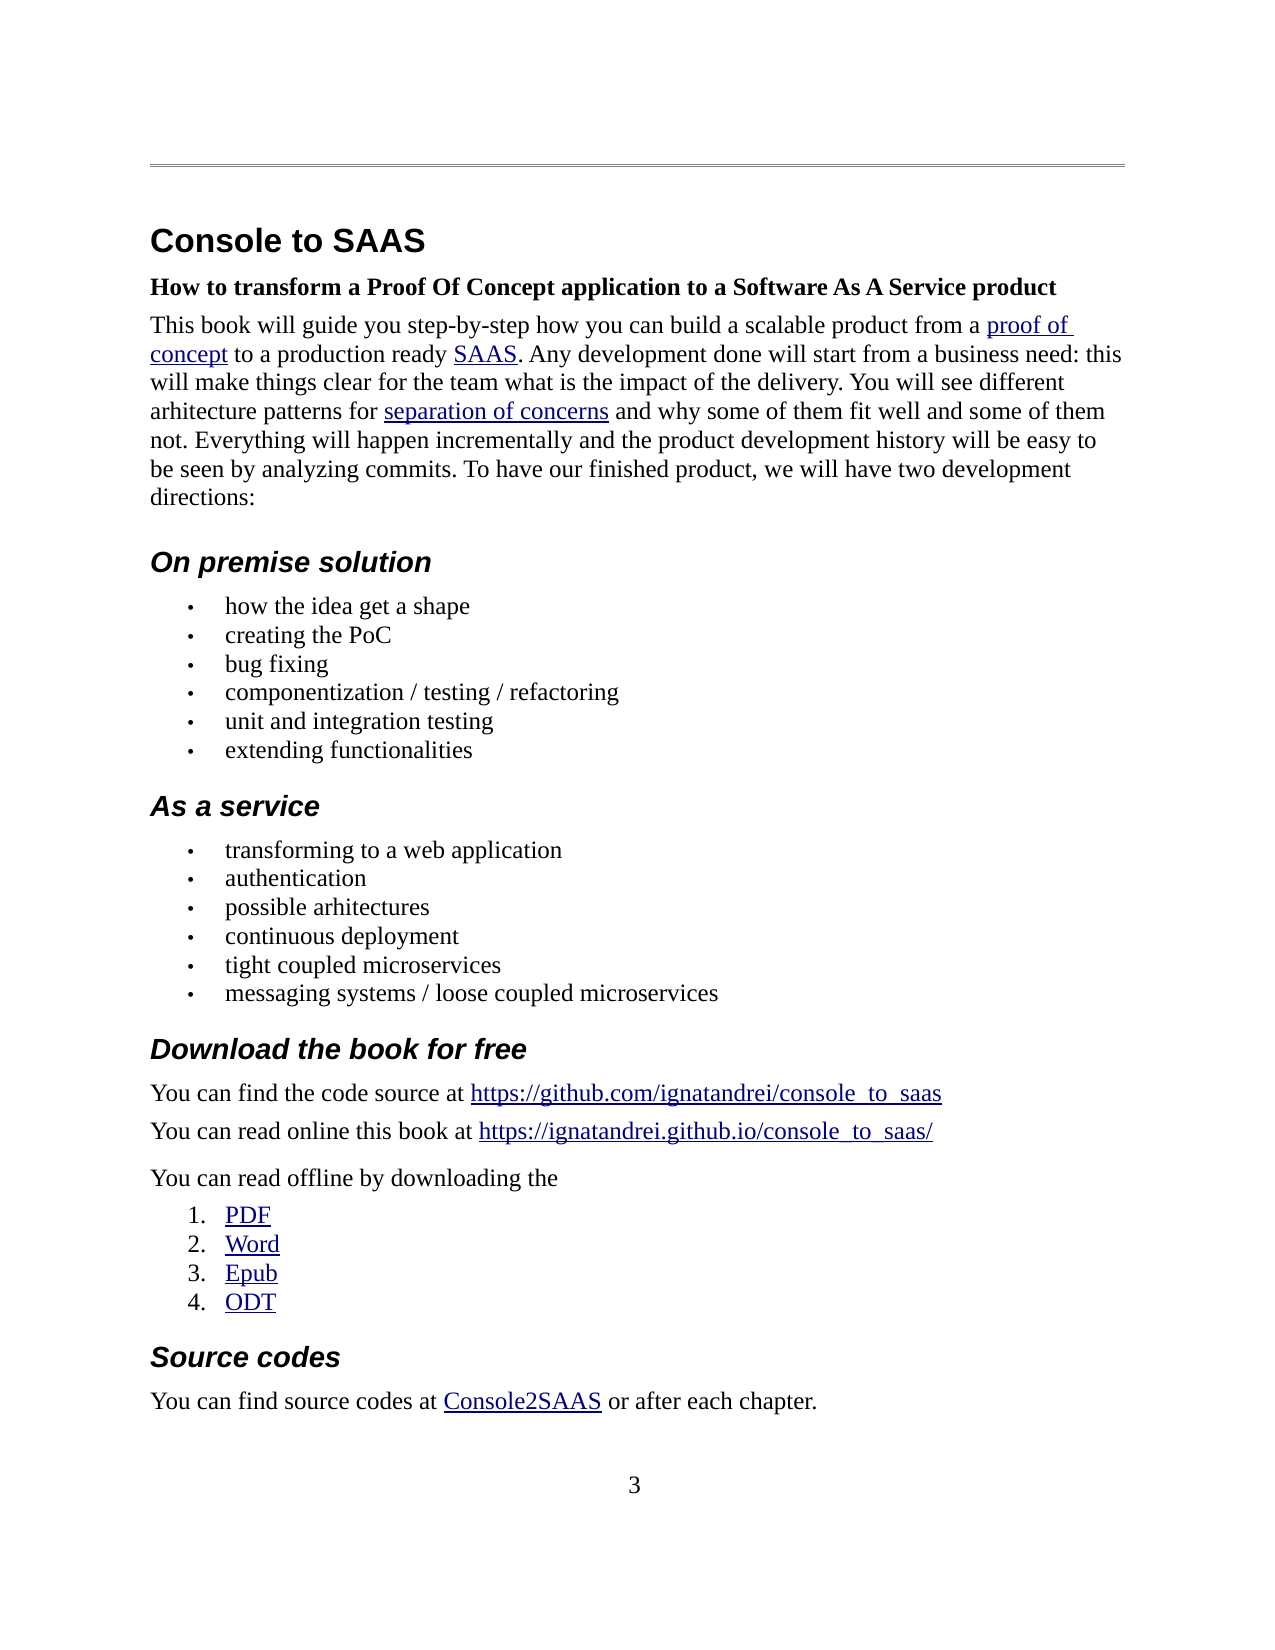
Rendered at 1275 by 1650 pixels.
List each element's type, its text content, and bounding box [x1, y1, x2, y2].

list unit and integration testing [187, 706, 1125, 735]
list Word [187, 1229, 1125, 1258]
list how the idea get a shape [187, 591, 1125, 620]
list PDF [187, 1200, 1125, 1229]
list creating the PoC [187, 620, 1125, 649]
list messaging systems / loose coupled microservices [187, 978, 1125, 1007]
text You can read offline by downloading the [150, 1163, 1125, 1191]
list transforming to a web application [187, 835, 1125, 863]
text How to transform a Proof Of Concept application to a Software As A Service product [150, 272, 1125, 301]
subtitle On premise solution [150, 545, 1125, 579]
text You can find the code source at https://github.com/ignatandrei/console_to_saas [150, 1078, 1125, 1107]
text This book will guide you step-by-step how you can build a scalable product from a proof of concept to a production ready SAAS. Any development done will start from a business need: this will make things clear for the team what is the impact of the delivery. You will see different arhitecture patterns for separation of concerns and why some of them fit well and some of them not. Everything will happen incrementally and the product development history will be easy to be seen by analyzing commits. To have our finished product, we will have two development directions: [150, 310, 1125, 511]
list authentication [187, 863, 1125, 892]
list tight coupled microservices [187, 950, 1125, 978]
list continuous deployment [187, 921, 1125, 950]
subtitle Console to SAAS [150, 221, 1125, 260]
text You can find source codes at Console2SAAS or after each chapter. [150, 1386, 1125, 1415]
list extending functionalities [187, 735, 1125, 764]
subtitle Download the book for free [150, 1032, 1125, 1066]
list ODT [187, 1287, 1125, 1315]
list Epub [187, 1258, 1125, 1287]
subtitle As a service [150, 789, 1125, 822]
text You can read online this book at https://ignatandrei.github.io/console_to_saas/ [150, 1116, 1125, 1145]
subtitle Source codes [150, 1340, 1125, 1374]
list possible arhitectures [187, 892, 1125, 921]
list componentization / testing / refactoring [187, 677, 1125, 706]
list bug fixing [187, 649, 1125, 677]
